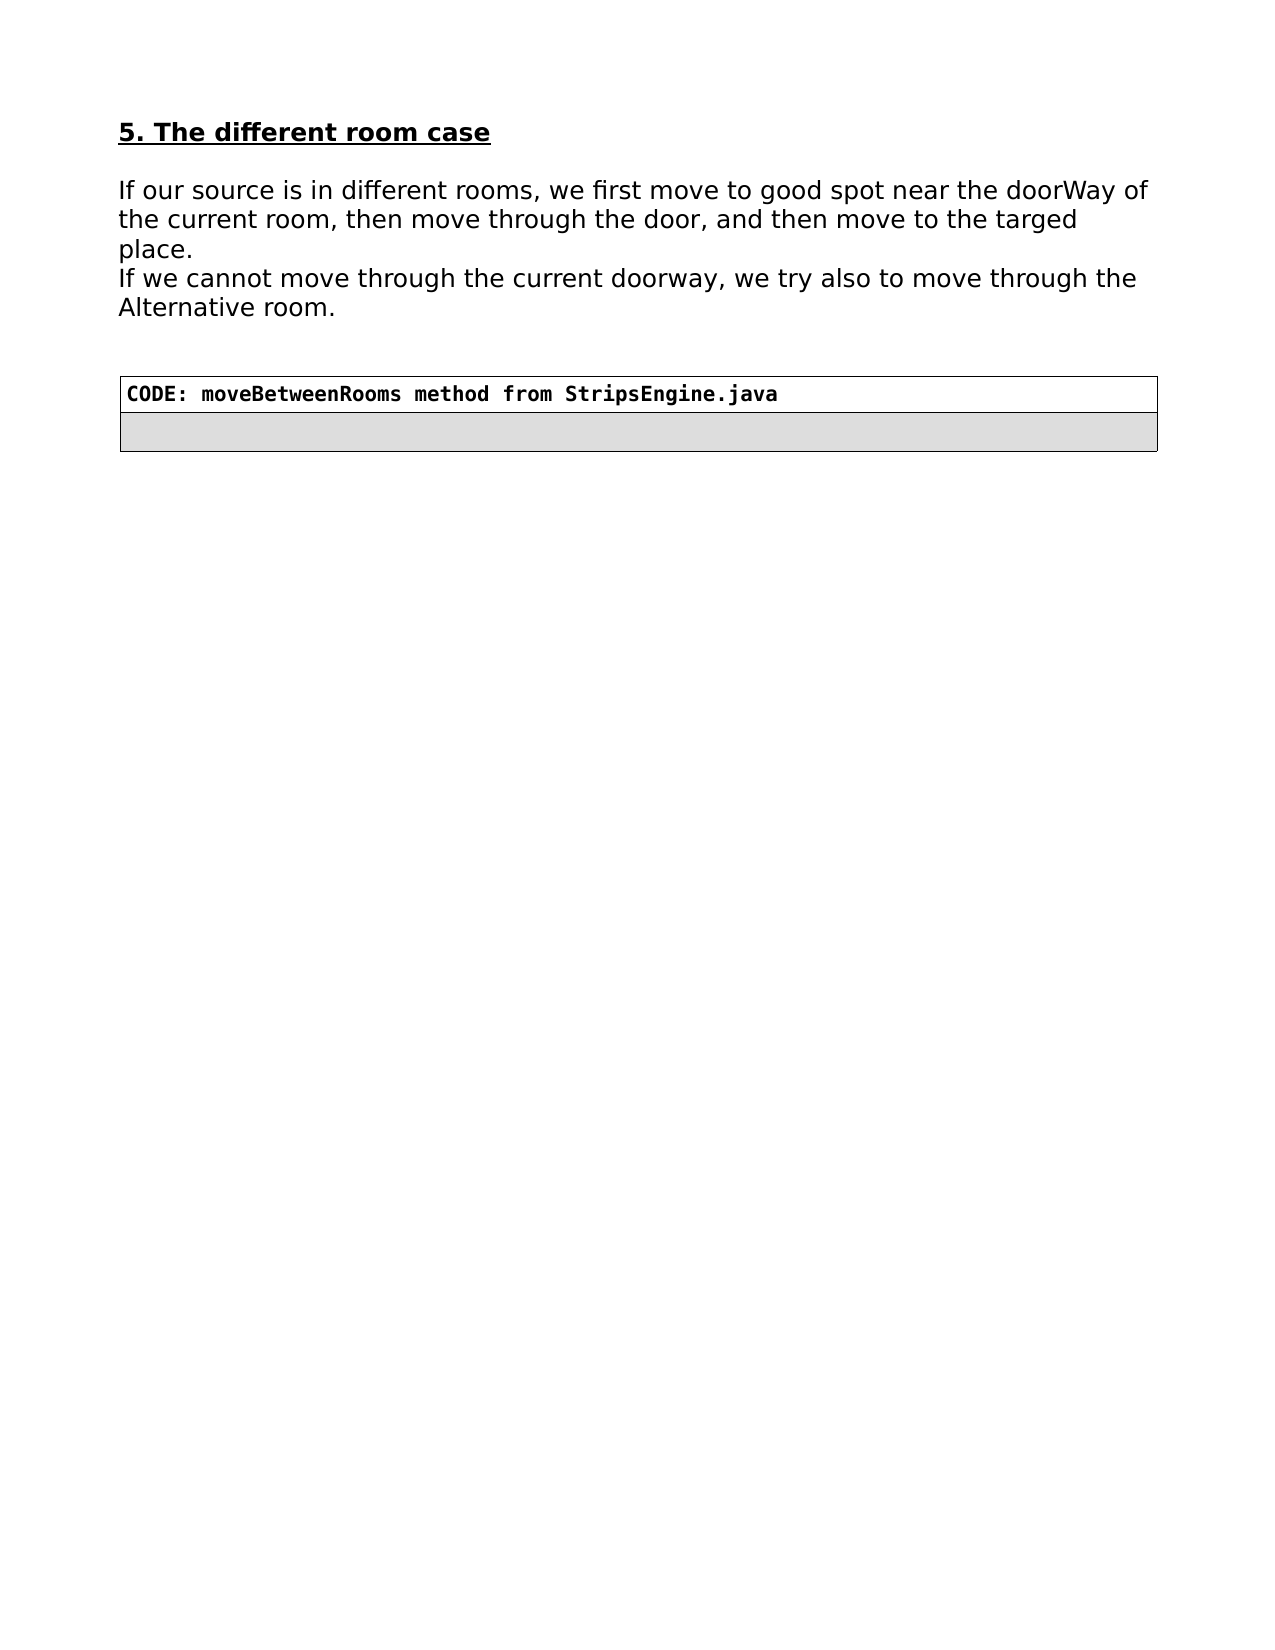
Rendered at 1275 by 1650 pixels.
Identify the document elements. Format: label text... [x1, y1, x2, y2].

table_cell [121, 413, 1157, 451]
text If our source is in different rooms, we first move to good spot near the doorWay of the current room, then move through the door, and then move to the targed place. [118, 176, 1157, 264]
text If we cannot move through the current doorway, we try also to move through the Alternative room. [118, 264, 1157, 322]
text 5. The different room case [118, 118, 1157, 147]
table_header CODE: moveBetweenRooms method from StripsEngine.java [121, 377, 1157, 412]
